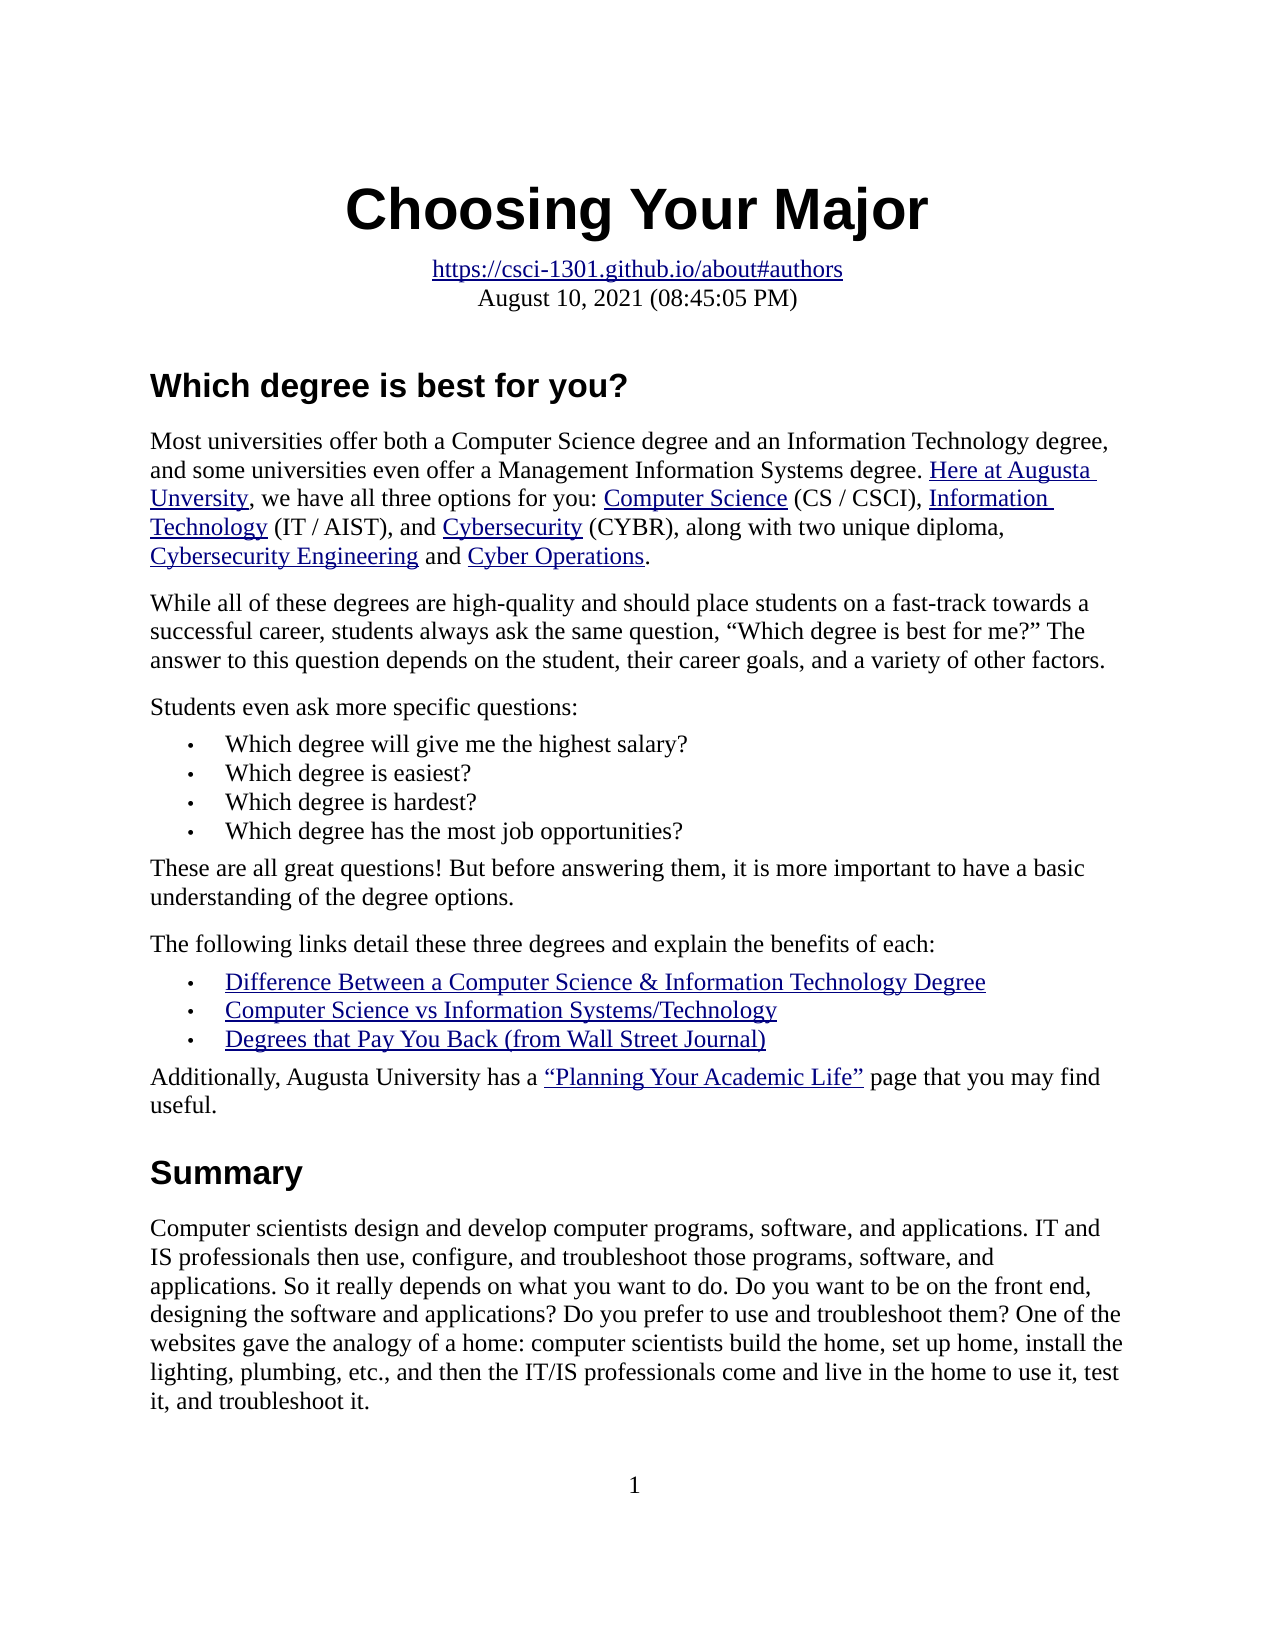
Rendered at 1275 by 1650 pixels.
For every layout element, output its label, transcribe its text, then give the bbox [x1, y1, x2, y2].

subtitle Summary [150, 1153, 1125, 1192]
text Most universities offer both a Computer Science degree and an Information Technology degree, and some universities even offer a Management Information Systems degree. Here at Augusta Unversity, we have all three options for you: Computer Science (CS / CSCI), Information Technology (IT / AIST), and Cybersecurity (CYBR), along with two unique diploma, Cybersecurity Engineering and Cyber Operations. [150, 426, 1125, 570]
text The following links detail these three degrees and explain the benefits of each: [150, 929, 1125, 958]
subtitle Which degree is best for you? [150, 366, 1125, 404]
list Which degree is hardest? [187, 787, 1125, 816]
text Students even ask more specific questions: [150, 692, 1125, 721]
text While all of these degrees are high-quality and should place students on a fast-track towards a successful career, students always ask the same question, “Which degree is best for me?” The answer to this question depends on the student, their career goals, and a variety of other factors. [150, 588, 1125, 674]
list Difference Between a Computer Science & Information Technology Degree [187, 967, 1125, 995]
text https://csci-1301.github.io/about#authors [150, 254, 1125, 283]
text These are all great questions! But before answering them, it is more important to have a basic understanding of the degree options. [150, 853, 1125, 911]
list Which degree has the most job opportunities? [187, 816, 1125, 844]
list Degrees that Pay You Back (from Wall Street Journal) [187, 1024, 1125, 1053]
list Which degree will give me the highest salary? [187, 729, 1125, 758]
title Choosing Your Major [150, 175, 1125, 242]
text Computer scientists design and develop computer programs, software, and applications. IT and IS professionals then use, configure, and troubleshoot those programs, software, and applications. So it really depends on what you want to do. Do you want to be on the front end, designing the software and applications? Do you prefer to use and troubleshoot them? One of the websites gave the analogy of a home: computer scientists build the home, set up home, install the lighting, plumbing, etc., and then the IT/IS professionals come and live in the home to use it, test it, and troubleshoot it. [150, 1213, 1125, 1414]
list Which degree is easiest? [187, 758, 1125, 787]
text August 10, 2021 (08:45:05 PM) [150, 283, 1125, 312]
list Computer Science vs Information Systems/Technology [187, 995, 1125, 1024]
text Additionally, Augusta University has a “Planning Your Academic Life” page that you may find useful. [150, 1062, 1125, 1119]
